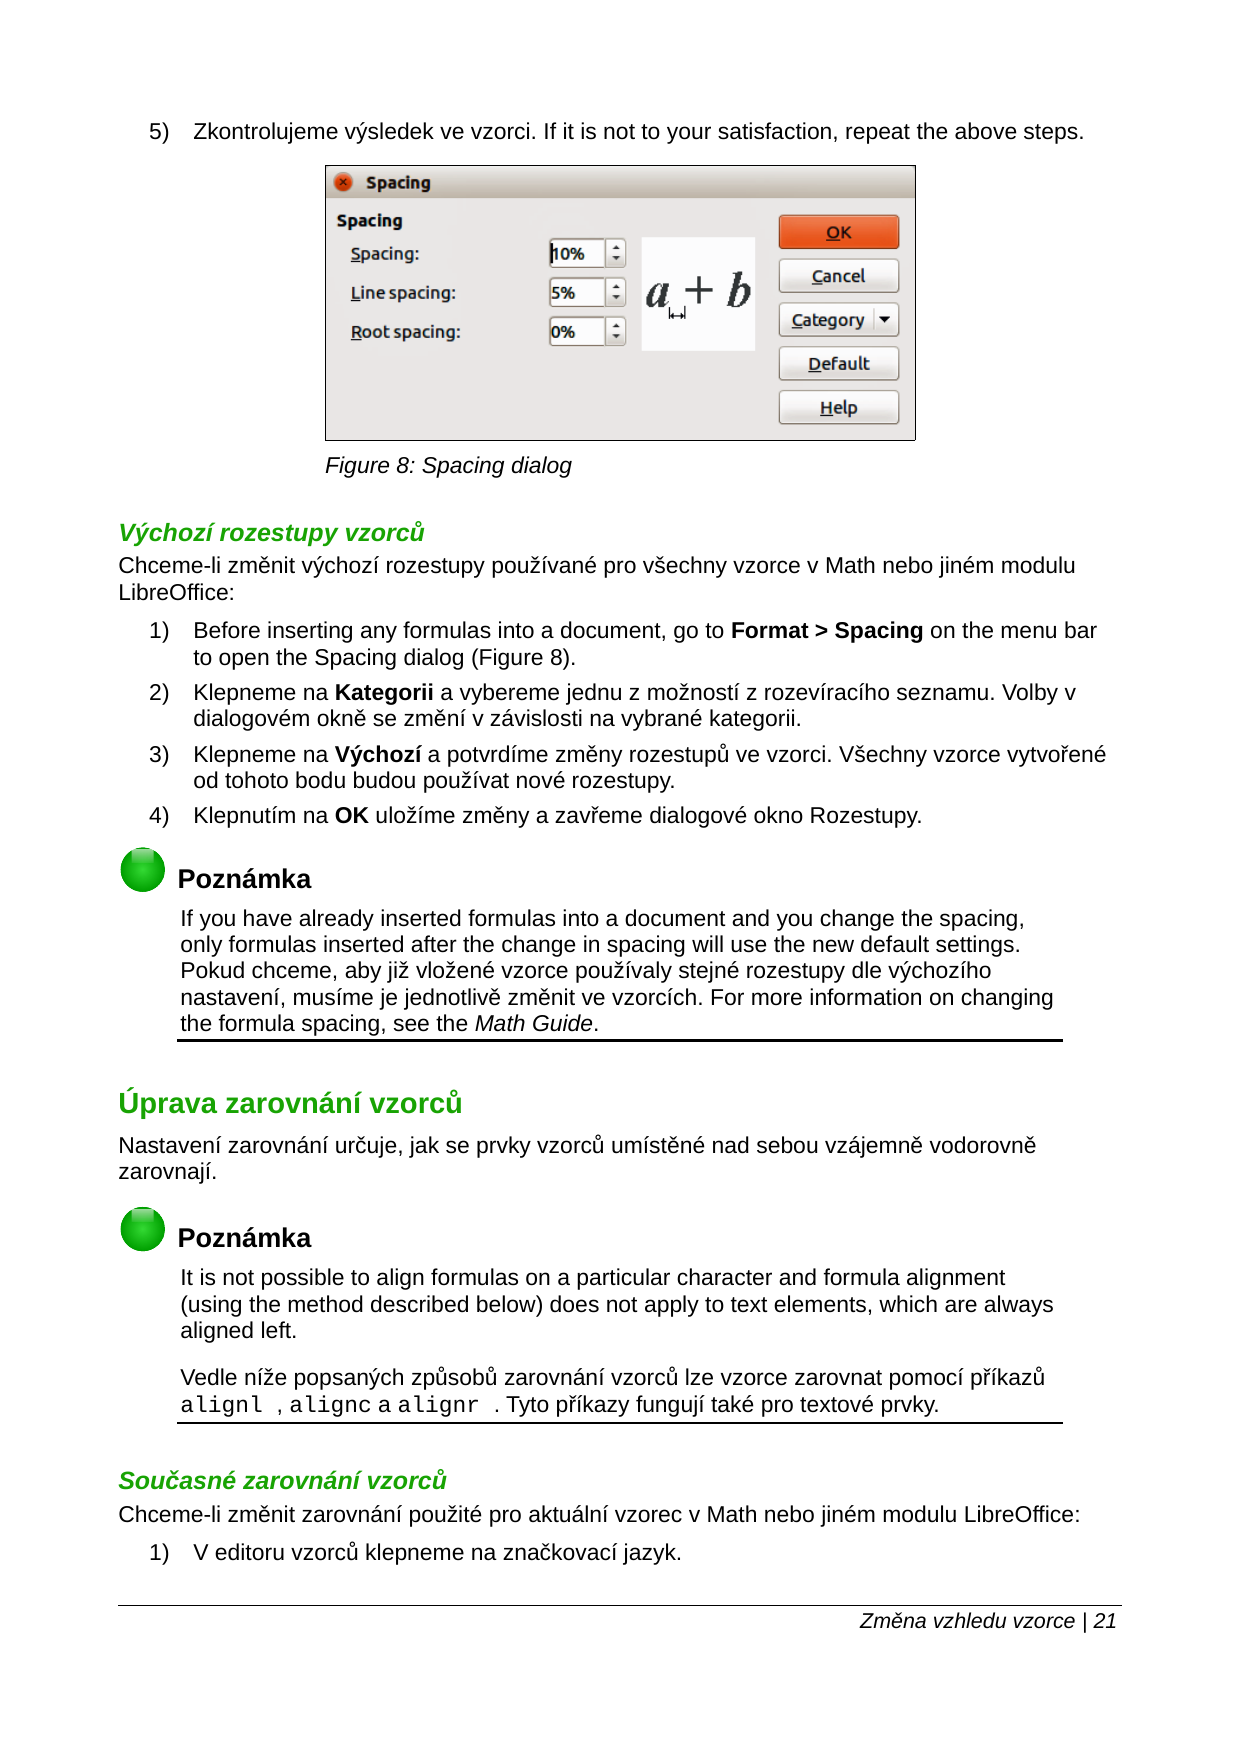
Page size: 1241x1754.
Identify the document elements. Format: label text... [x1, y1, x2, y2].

list Before inserting any formulas into a document, go to Format > Spacing on the menu bar to open the Spacing dialog (Figure 8). [169, 617, 1122, 670]
text Chceme-li změnit zarovnání použité pro aktuální vzorec v Math nebo jiném modulu LibreOffice: [118, 1501, 1122, 1527]
subtitle Současné zarovnání vzorců [118, 1466, 1122, 1494]
text Figure 8: Spacing dialog [325, 452, 915, 478]
subtitle Poznámka [118, 845, 1122, 894]
text If you have already inserted formulas into a document and you change the spacing, only formulas inserted after the change in spacing will use the new default settings. Pokud chceme, aby již vložené vzorce používaly stejné rozestupy dle výchozího nastavení, musíme je jednotlivě změnit ve vzorcích. For more information on changing the formula spacing, see the Math Guide. [177, 902, 1063, 1039]
text Vedle níže popsaných způsobů zarovnání vzorců lze vzorce zarovnat pomocí příkazů alignl , alignc a alignr . Tyto příkazy fungují také pro textové prvky. [177, 1361, 1063, 1422]
text Nastavení zarovnání určuje, jak se prvky vzorců umístěné nad sebou vzájemně vodorovně zarovnají. [118, 1132, 1122, 1184]
list Zkontrolujeme výsledek ve vzorci. If it is not to your satisfaction, repeat the above steps. [169, 118, 1122, 144]
text Chceme-li změnit výchozí rozestupy používané pro všechny vzorce v Math nebo jiném modulu LibreOffice: [118, 552, 1122, 605]
list V editoru vzorců klepneme na značkovací jazyk. [169, 1539, 1122, 1566]
text It is not possible to align formulas on a particular character and formula alignment (using the method described below) does not apply to text elements, which are always aligned left. [177, 1261, 1063, 1343]
list Klepnutím na OK uložíme změny a zavřeme dialogové okno Rozestupy. [169, 802, 1122, 828]
subtitle Výchozí rozestupy vzorců [118, 518, 1122, 546]
picture [326, 166, 915, 440]
list Klepneme na Výchozí a potvrdíme změny rozestupů ve vzorci. Všechny vzorce vytvořené od tohoto bodu budou používat nové rozestupy. [169, 741, 1122, 793]
subtitle Úprava zarovnání vzorců [118, 1086, 1122, 1120]
subtitle Poznámka [118, 1204, 1122, 1254]
list Klepneme na Kategorii a vybereme jednu z možností z rozevíracího seznamu. Volby v dialogovém okně se změní v závislosti na vybrané kategorii. [169, 679, 1122, 732]
